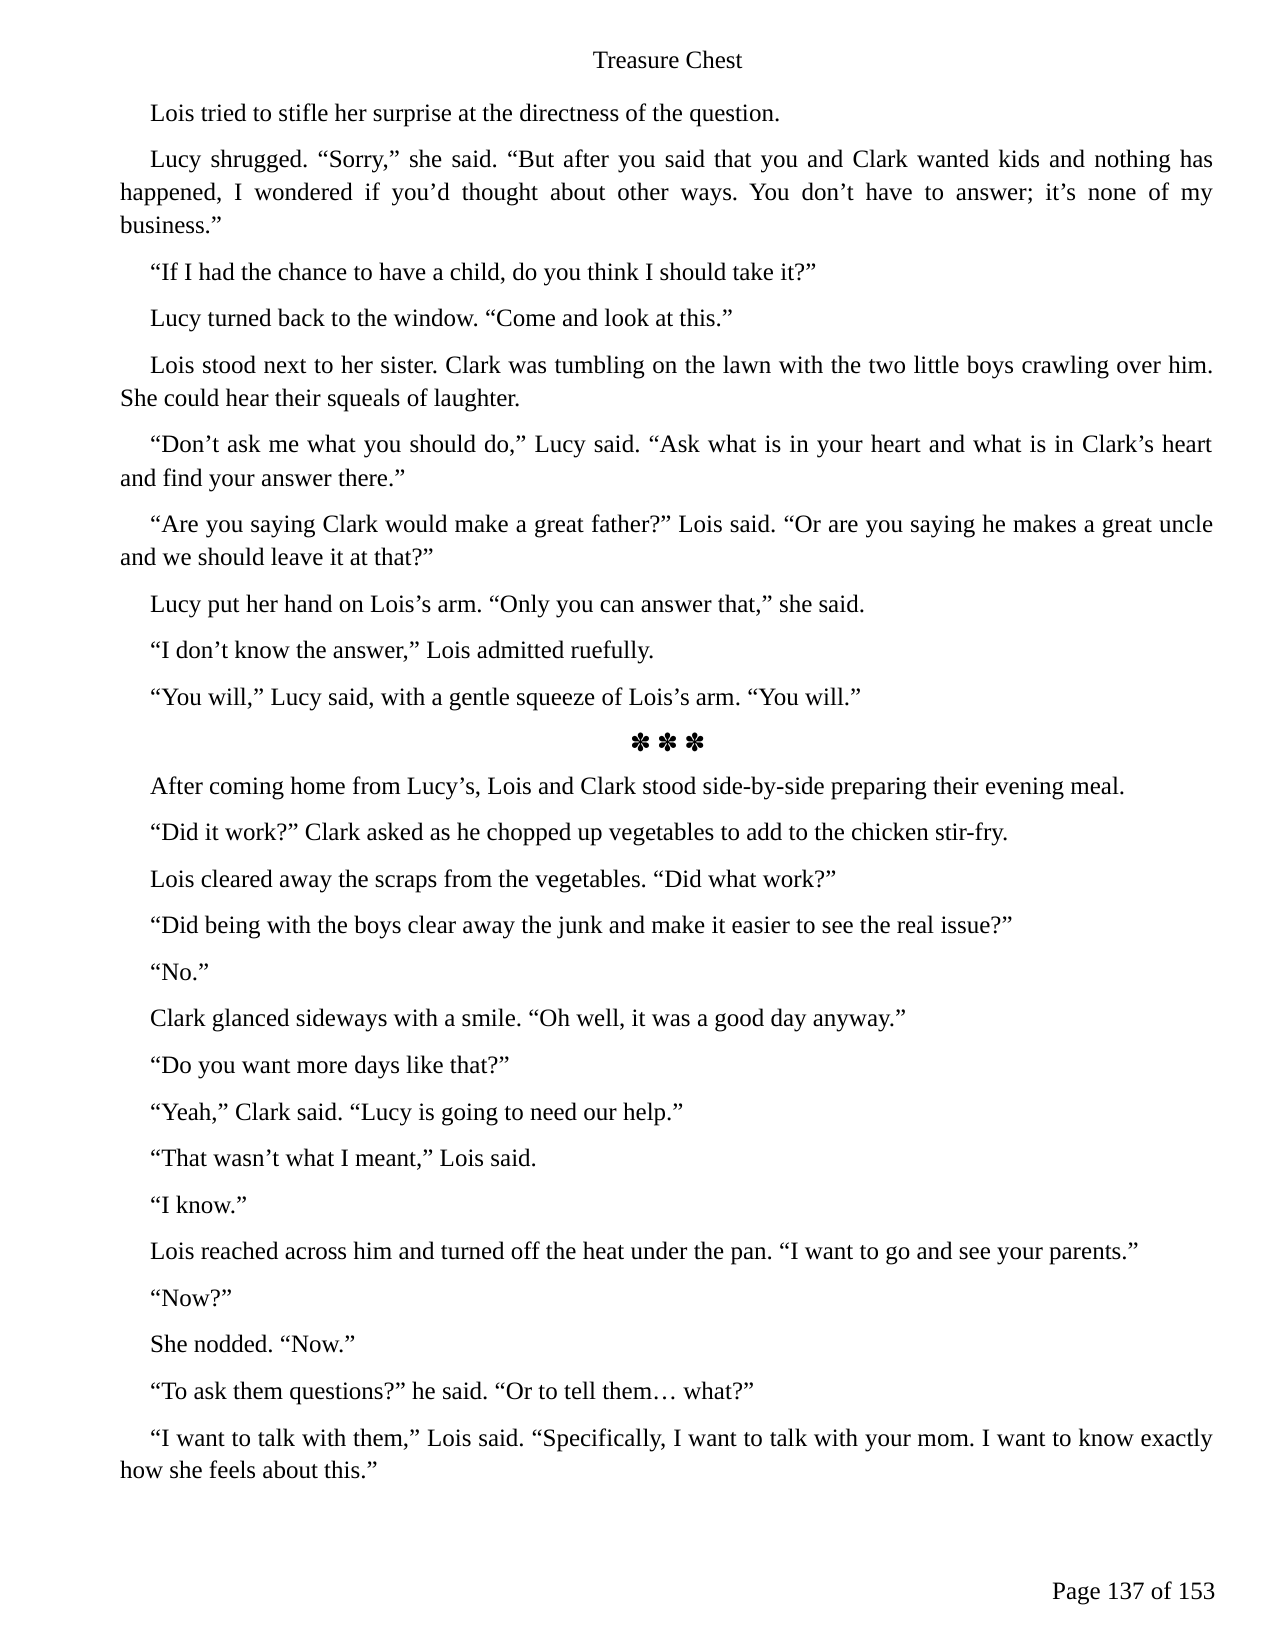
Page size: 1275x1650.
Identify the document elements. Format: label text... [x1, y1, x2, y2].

text “I don’t know the answer,” Lois admitted ruefully. [120, 635, 1215, 664]
text “That wasn’t what I meant,” Lois said. [120, 1143, 1215, 1172]
text Lois tried to stifle her surprise at the directness of the question. [120, 98, 1215, 126]
text ✽ ✽ ✽ [120, 728, 1215, 757]
text Clark glanced sideways with a smile. “Oh well, it was a good day anyway.” [120, 1003, 1215, 1032]
text “Did it work?” Clark asked as he chopped up vegetables to add to the chicken stir-fry. [120, 817, 1215, 846]
text “Now?” [120, 1283, 1215, 1312]
text After coming home from Lucy’s, Lois and Clark stood side-by-side preparing their evening meal. [120, 771, 1215, 799]
text Lois reached across him and turned off the heat under the pan. “I want to go and see your parents.” [120, 1236, 1215, 1265]
text “To ask them questions?” he said. “Or to tell them… what?” [120, 1376, 1215, 1405]
text She nodded. “Now.” [120, 1329, 1215, 1358]
text Lucy shrugged. “Sorry,” she said. “But after you said that you and Clark wanted kids and nothing has happened, I wondered if you’d thought about other ways. You don’t have to answer; it’s none of my business.” [120, 144, 1215, 239]
text “Yeah,” Clark said. “Lucy is going to need our help.” [120, 1097, 1215, 1125]
text Lucy put her hand on Lois’s arm. “Only you can answer that,” she said. [120, 589, 1215, 617]
text “Do you want more days like that?” [120, 1050, 1215, 1079]
text “No.” [120, 957, 1215, 986]
text “If I had the chance to have a child, do you think I should take it?” [120, 257, 1215, 286]
text “Don’t ask me what you should do,” Lucy said. “Ask what is in your heart and what is in Clark’s heart and find your answer there.” [120, 429, 1215, 491]
text Lois stood next to her sister. Clark was tumbling on the lawn with the two little boys crawling over him. She could hear their squeals of laughter. [120, 350, 1215, 412]
text “You will,” Lucy said, with a gentle squeeze of Lois’s arm. “You will.” [120, 682, 1215, 711]
text “I want to talk with them,” Lois said. “Specifically, I want to talk with your mom. I want to know exactly how she feels about this.” [120, 1423, 1215, 1484]
text Lucy turned back to the window. “Come and look at this.” [120, 303, 1215, 332]
text “Are you saying Clark would make a great father?” Lois said. “Or are you saying he makes a great uncle and we should leave it at that?” [120, 509, 1215, 571]
text Lois cleared away the scraps from the vegetables. “Did what work?” [120, 864, 1215, 893]
text “Did being with the boys clear away the junk and make it easier to see the real issue?” [120, 910, 1215, 939]
text “I know.” [120, 1190, 1215, 1218]
